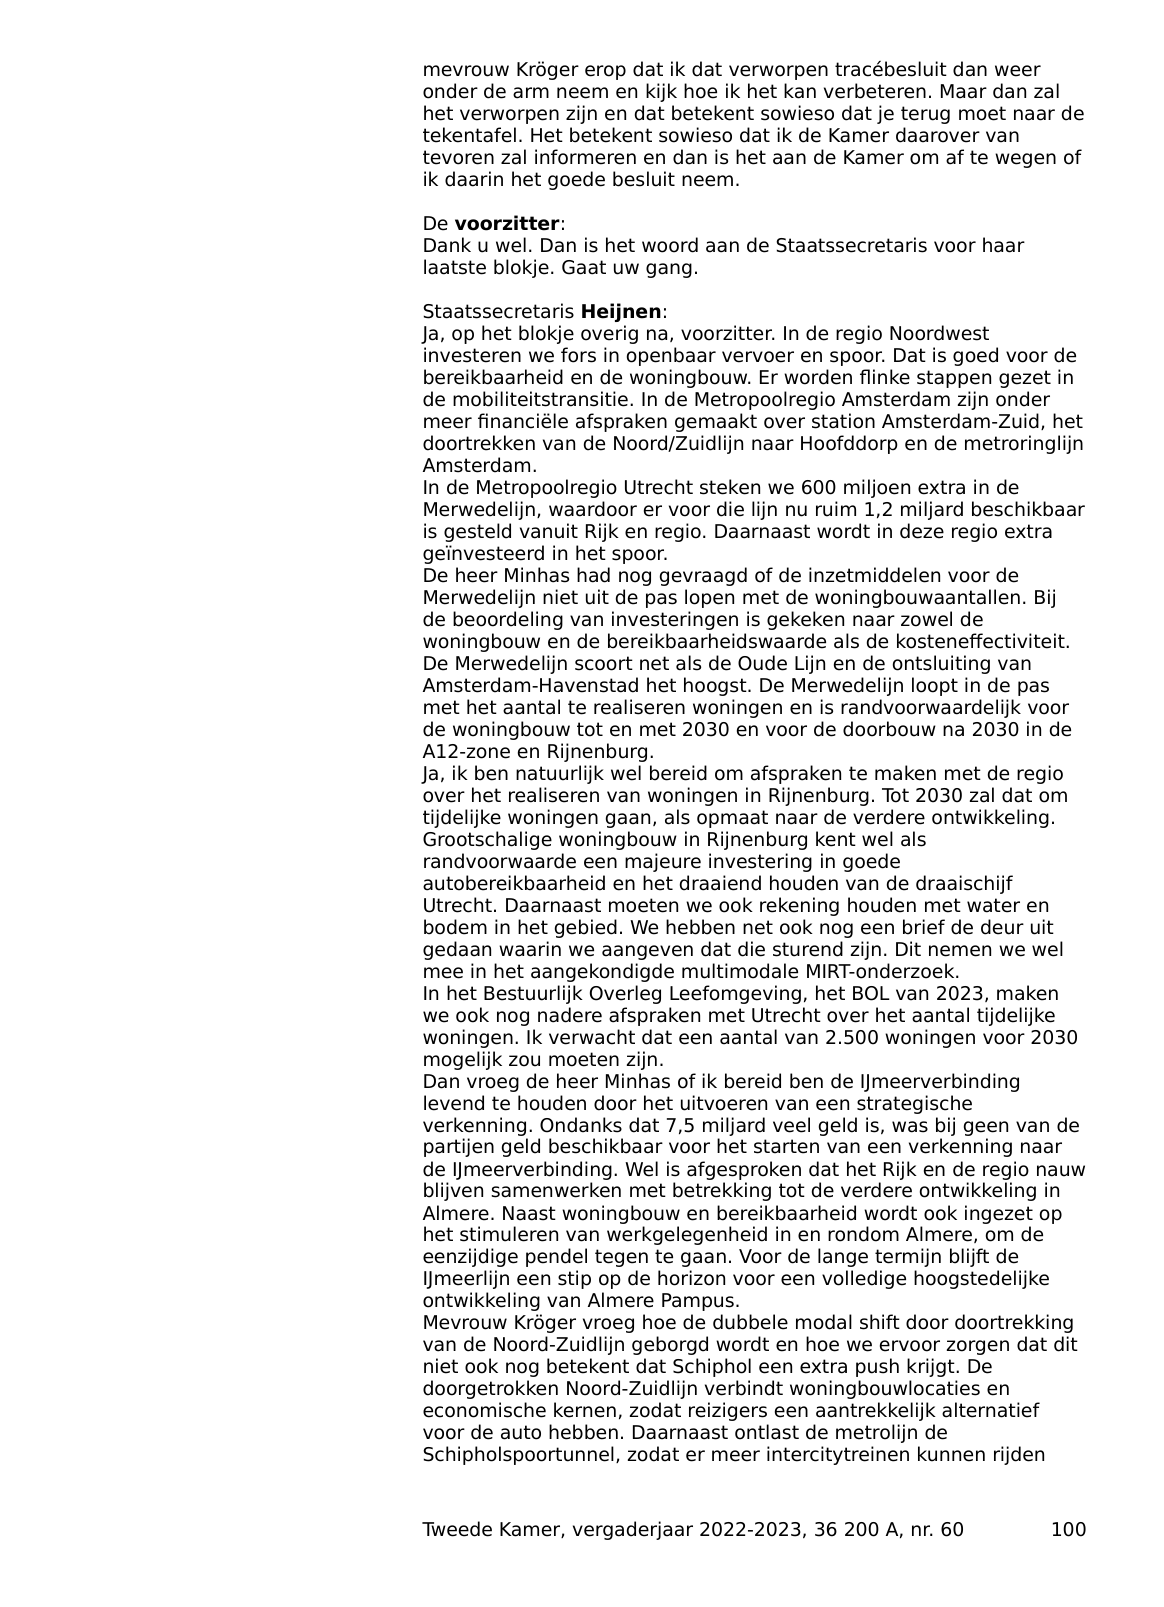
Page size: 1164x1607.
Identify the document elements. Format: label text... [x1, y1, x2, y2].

text Dan vroeg de heer Minhas of ik bereid ben de IJmeerverbinding levend te houden door het uitvoeren van een strategische verkenning. Ondanks dat 7,5 miljard veel geld is, was bij geen van de partijen geld beschikbaar voor het starten van een verkenning naar de IJmeerverbinding. Wel is afgesproken dat het Rijk en de regio nauw blijven samenwerken met betrekking tot de verdere ontwikkeling in Almere. Naast woningbouw en bereikbaarheid wordt ook ingezet op het stimuleren van werkgelegenheid in en rondom Almere, om de eenzijdige pendel tegen te gaan. Voor de lange termijn blijft de IJmeerlijn een stip op de horizon voor een volledige hoogstedelijke ontwikkeling van Almere Pampus. [422, 1071, 1087, 1312]
text mevrouw Kröger erop dat ik dat verworpen tracébesluit dan weer onder de arm neem en kijk hoe ik het kan verbeteren. Maar dan zal het verworpen zijn en dat betekent sowieso dat je terug moet naar de tekentafel. Het betekent sowieso dat ik de Kamer daarover van tevoren zal informeren en dan is het aan de Kamer om af te wegen of ik daarin het goede besluit neem. [422, 59, 1087, 191]
text Dank u wel. Dan is het woord aan de Staatssecretaris voor haar laatste blokje. Gaat uw gang. [422, 235, 1087, 279]
text In de Metropoolregio Utrecht steken we 600 miljoen extra in de Merwedelijn, waardoor er voor die lijn nu ruim 1,2 miljard beschikbaar is gesteld vanuit Rijk en regio. Daarnaast wordt in deze regio extra geïnvesteerd in het spoor. [422, 477, 1087, 565]
text Ja, op het blokje overig na, voorzitter. In de regio Noordwest investeren we fors in openbaar vervoer en spoor. Dat is goed voor de bereikbaarheid en de woningbouw. Er worden flinke stappen gezet in de mobiliteitstransitie. In de Metropoolregio Amsterdam zijn onder meer financiële afspraken gemaakt over station Amsterdam-Zuid, het doortrekken van de Noord/Zuidlijn naar Hoofddorp en de metroringlijn Amsterdam. [422, 323, 1087, 477]
text In het Bestuurlijk Overleg Leefomgeving, het BOL van 2023, maken we ook nog nadere afspraken met Utrecht over het aantal tijdelijke woningen. Ik verwacht dat een aantal van 2.500 woningen voor 2030 mogelijk zou moeten zijn. [422, 983, 1087, 1071]
text Mevrouw Kröger vroeg hoe de dubbele modal shift door doortrekking van de Noord-Zuidlijn geborgd wordt en hoe we ervoor zorgen dat dit niet ook nog betekent dat Schiphol een extra push krijgt. De doorgetrokken Noord-Zuidlijn verbindt woningbouwlocaties en economische kernen, zodat reizigers een aantrekkelijk alternatief voor de auto hebben. Daarnaast ontlast de metrolijn de Schipholspoortunnel, zodat er meer intercitytreinen kunnen rijden [422, 1312, 1087, 1466]
text De heer Minhas had nog gevraagd of de inzetmiddelen voor de Merwedelijn niet uit de pas lopen met de woningbouwaantallen. Bij de beoordeling van investeringen is gekeken naar zowel de woningbouw en de bereikbaarheidswaarde als de kosteneffectiviteit. De Merwedelijn scoort net als de Oude Lijn en de ontsluiting van Amsterdam-Havenstad het hoogst. De Merwedelijn loopt in de pas met het aantal te realiseren woningen en is randvoorwaardelijk voor de woningbouw tot en met 2030 en voor de doorbouw na 2030 in de A12-zone en Rijnenburg. [422, 565, 1087, 763]
text Ja, ik ben natuurlijk wel bereid om afspraken te maken met de regio over het realiseren van woningen in Rijnenburg. Tot 2030 zal dat om tijdelijke woningen gaan, als opmaat naar de verdere ontwikkeling. Grootschalige woningbouw in Rijnenburg kent wel als randvoorwaarde een majeure investering in goede autobereikbaarheid en het draaiend houden van de draaischijf Utrecht. Daarnaast moeten we ook rekening houden met water en bodem in het gebied. We hebben net ook nog een brief de deur uit gedaan waarin we aangeven dat die sturend zijn. Dit nemen we wel mee in het aangekondigde multimodale MIRT-onderzoek. [422, 763, 1087, 983]
text De voorzitter: [422, 213, 1087, 235]
text Staatssecretaris Heijnen: [422, 301, 1087, 323]
